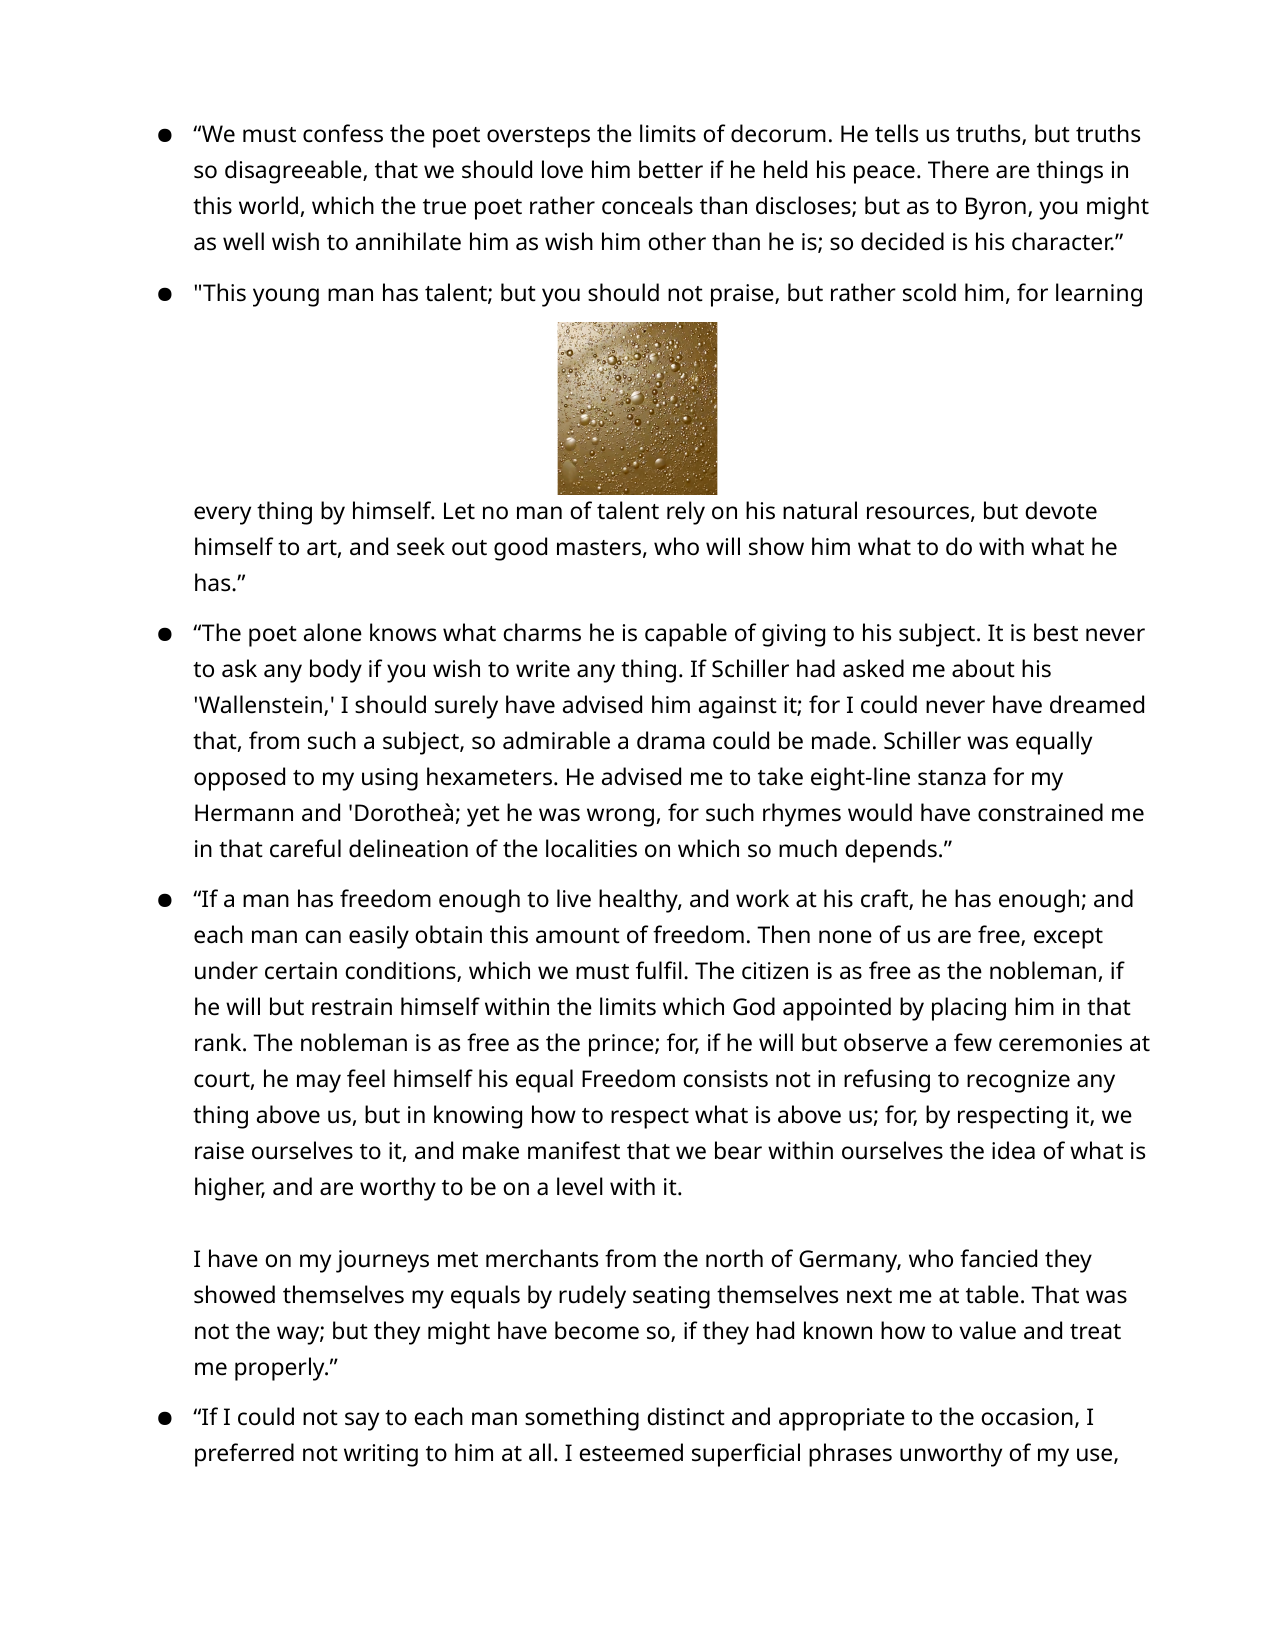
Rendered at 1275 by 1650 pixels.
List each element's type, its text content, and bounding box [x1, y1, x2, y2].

list “If a man has freedom enough to live healthy, and work at his craft, he has enough; and each man can easily obtain this amount of freedom. Then none of us are free, except under certain conditions, which we must fulfil. The citizen is as free as the nobleman, if he will but restrain himself within the limits which God appointed by placing him in that rank. The nobleman is as free as the prince; for, if he will but observe a few ceremonies at court, he may feel himself his equal Freedom consists not in refusing to recognize any thing above us, but in knowing how to respect what is above us; for, by respecting it, we raise ourselves to it, and make manifest that we bear within ourselves the idea of what is higher, and are worthy to be on a level with it. I have on my journeys met merchants from the north of Germany, who fancied they showed themselves my equals by rudely seating themselves next me at table. That was not the way; but they might have become so, if they had known how to value and treat me properly.” [156, 883, 1157, 1382]
list “If I could not say to each man something distinct and appropriate to the occasion, I preferred not writing to him at all. I esteemed superficial phrases unworthy of my use, [156, 1401, 1157, 1468]
list “We must confess the poet oversteps the limits of decorum. He tells us truths, but truths so disagreeable, that we should love him better if he held his peace. There are things in this world, which the true poet rather conceals than discloses; but as to Byron, you might as well wish to annihilate him as wish him other than he is; so decided is his character.” [156, 118, 1157, 257]
list "This young man has talent; but you should not praise, but rather scold him, for learning every thing by himself. Let no man of talent rely on his natural resources, but devote himself to art, and seek out good masters, who will show him what to do with what he has.” [156, 276, 1157, 598]
picture [557, 322, 718, 495]
list “The poet alone knows what charms he is capable of giving to his subject. It is best never to ask any body if you wish to write any thing. If Schiller had asked me about his 'Wallenstein,' I should surely have advised him against it; for I could never have dreamed that, from such a subject, so admirable a drama could be made. Schiller was equally opposed to my using hexameters. He advised me to take eight-line stanza for my Hermann and 'Dorotheà; yet he was wrong, for such rhymes would have constrained me in that careful delineation of the localities on which so much depends.” [156, 617, 1157, 864]
